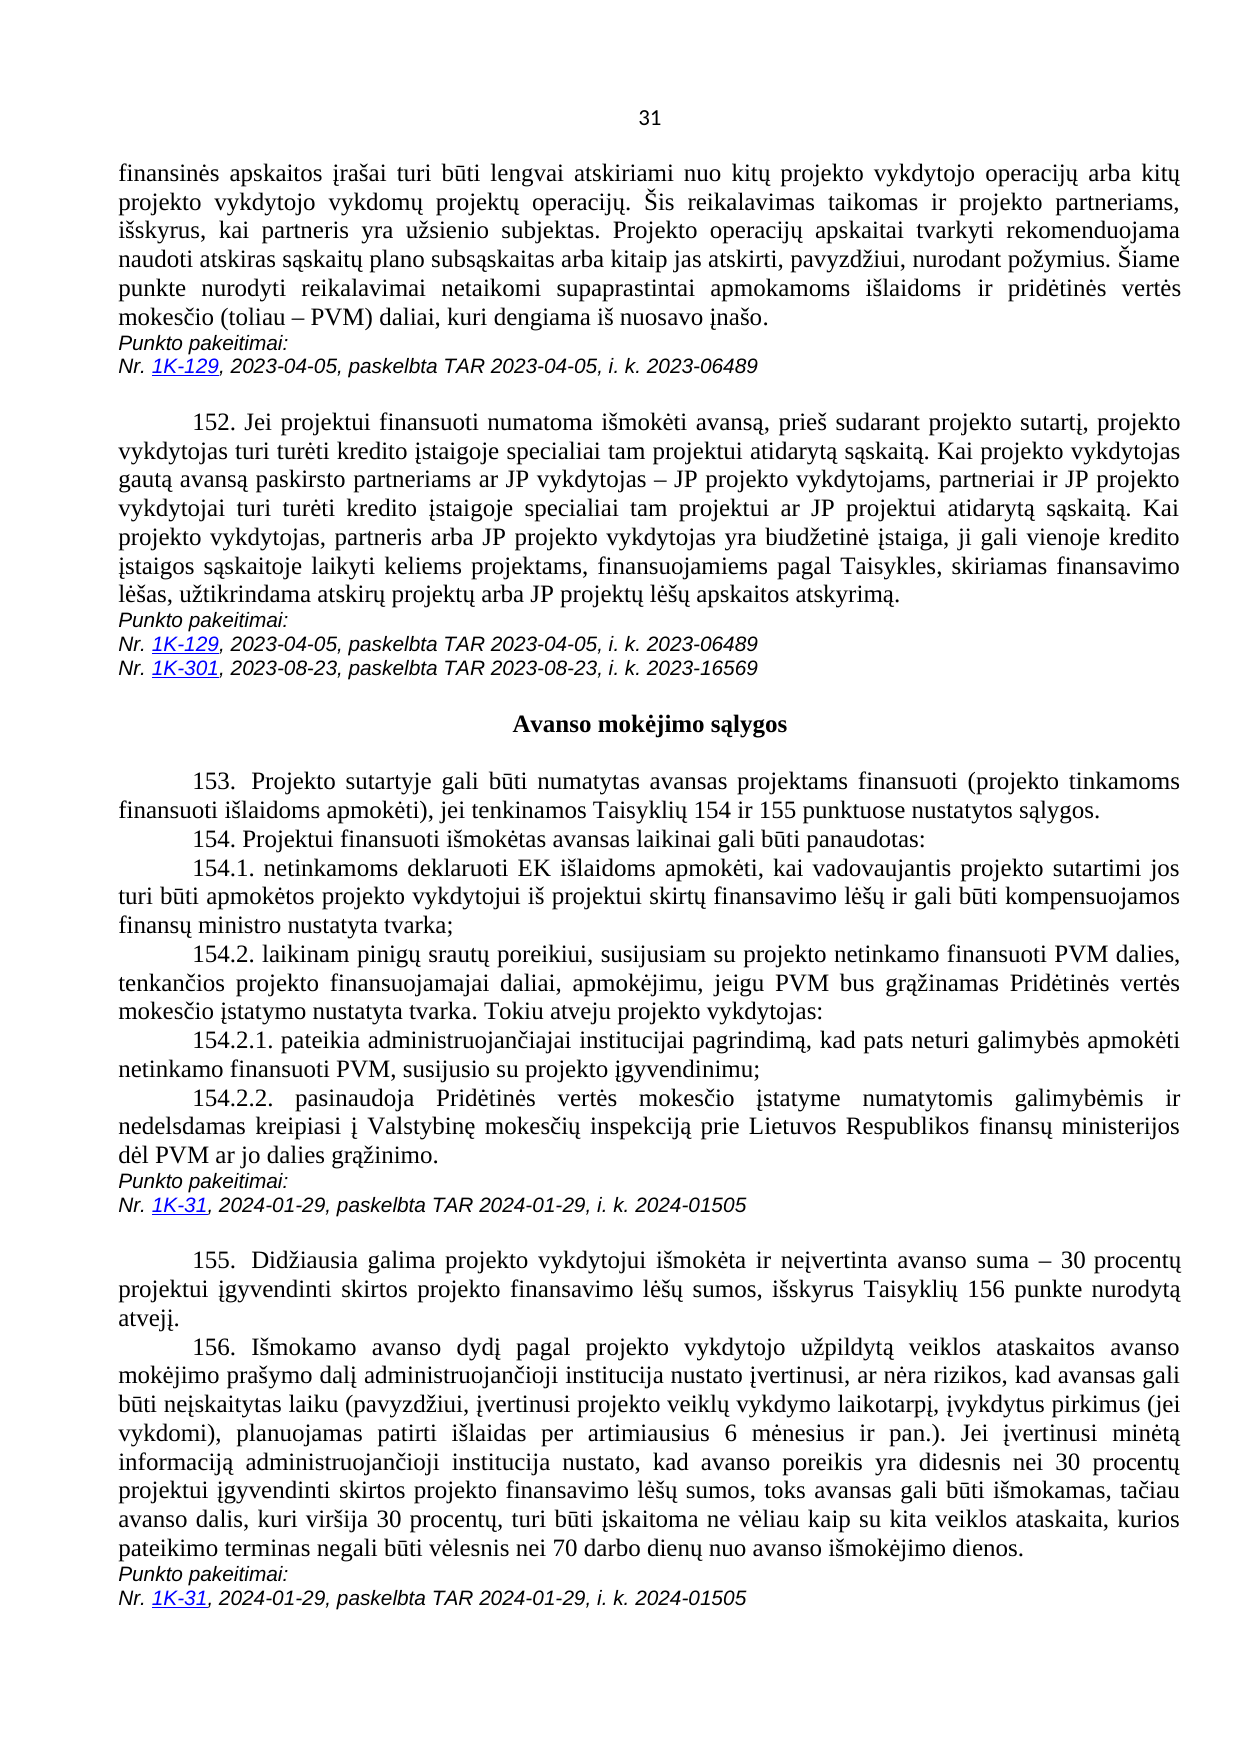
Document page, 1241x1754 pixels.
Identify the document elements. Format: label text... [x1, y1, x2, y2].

text 154.1. netinkamoms deklaruoti EK išlaidoms apmokėti, kai vadovaujantis projekto sutartimi jos turi būti apmokėtos projekto vykdytojui iš projektui skirtų finansavimo lėšų ir gali būti kompensuojamos finansų ministro nustatyta tvarka; [118, 853, 1181, 939]
text Nr. 1K-31, 2024-01-29, paskelbta TAR 2024-01-29, i. k. 2024-01505 [118, 1193, 1181, 1217]
text 152. Jei projektui finansuoti numatoma išmokėti avansą, prieš sudarant projekto sutartį, projekto vykdytojas turi turėti kredito įstaigoje specialiai tam projektui atidarytą sąskaitą. Kai projekto vykdytojas gautą avansą paskirsto partneriams ar JP vykdytojas – JP projekto vykdytojams, partneriai ir JP projekto vykdytojai turi turėti kredito įstaigoje specialiai tam projektui ar JP projektui atidarytą sąskaitą. Kai projekto vykdytojas, partneris arba JP projekto vykdytojas yra biudžetinė įstaiga, ji gali vienoje kredito įstaigos sąskaitoje laikyti keliems projektams, finansuojamiems pagal Taisykles, skiriamas finansavimo lėšas, užtikrindama atskirų projektų arba JP projektų lėšų apskaitos atskyrimą. [118, 407, 1181, 608]
text 154.2.2. pasinaudoja Pridėtinės vertės mokesčio įstatyme numatytomis galimybėmis ir nedelsdamas kreipiasi į Valstybinę mokesčių inspekciją prie Lietuvos Respublikos finansų ministerijos dėl PVM ar jo dalies grąžinimo. [118, 1083, 1181, 1169]
text 154.2. laikinam pinigų srautų poreikiui, susijusiam su projekto netinkamo finansuoti PVM dalies, tenkančios projekto finansuojamajai daliai, apmokėjimu, jeigu PVM bus grąžinamas Pridėtinės vertės mokesčio įstatymo nustatyta tvarka. Tokiu atveju projekto vykdytojas: [118, 939, 1181, 1025]
text 154.2.1. pateikia administruojančiajai institucijai pagrindimą, kad pats neturi galimybės apmokėti netinkamo finansuoti PVM, susijusio su projekto įgyvendinimu; [118, 1025, 1181, 1083]
text Nr. 1K-31, 2024-01-29, paskelbta TAR 2024-01-29, i. k. 2024-01505 [118, 1586, 1181, 1610]
text 153. Projekto sutartyje gali būti numatytas avansas projektams finansuoti (projekto tinkamoms finansuoti išlaidoms apmokėti), jei tenkinamos Taisyklių 154 ir 155 punktuose nustatytos sąlygos. [118, 766, 1181, 824]
text finansinės apskaitos įrašai turi būti lengvai atskiriami nuo kitų projekto vykdytojo operacijų arba kitų projekto vykdytojo vykdomų projektų operacijų. Šis reikalavimas taikomas ir projekto partneriams, išskyrus, kai partneris yra užsienio subjektas. Projekto operacijų apskaitai tvarkyti rekomenduojama naudoti atskiras sąskaitų plano subsąskaitas arba kitaip jas atskirti, pavyzdžiui, nurodant požymius. Šiame punkte nurodyti reikalavimai netaikomi supaprastintai apmokamoms išlaidoms ir pridėtinės vertės mokesčio (toliau – PVM) daliai, kuri dengiama iš nuosavo įnašo. [118, 158, 1181, 330]
text Nr. 1K-301, 2023-08-23, paskelbta TAR 2023-08-23, i. k. 2023-16569 [118, 656, 1181, 680]
text Punkto pakeitimai: [118, 330, 1181, 354]
text Nr. 1K-129, 2023-04-05, paskelbta TAR 2023-04-05, i. k. 2023-06489 [118, 354, 1181, 378]
text Punkto pakeitimai: [118, 1169, 1181, 1193]
text Punkto pakeitimai: [118, 608, 1181, 632]
text 156. Išmokamo avanso dydį pagal projekto vykdytojo užpildytą veiklos ataskaitos avanso mokėjimo prašymo dalį administruojančioji institucija nustato įvertinusi, ar nėra rizikos, kad avansas gali būti neįskaitytas laiku (pavyzdžiui, įvertinusi projekto veiklų vykdymo laikotarpį, įvykdytus pirkimus (jei vykdomi), planuojamas patirti išlaidas per artimiausius 6 mėnesius ir pan.). Jei įvertinusi minėtą informaciją administruojančioji institucija nustato, kad avanso poreikis yra didesnis nei 30 procentų projektui įgyvendinti skirtos projekto finansavimo lėšų sumos, toks avansas gali būti išmokamas, tačiau avanso dalis, kuri viršija 30 procentų, turi būti įskaitoma ne vėliau kaip su kita veiklos ataskaita, kurios pateikimo terminas negali būti vėlesnis nei 70 darbo dienų nuo avanso išmokėjimo dienos. [118, 1332, 1181, 1562]
text Nr. 1K-129, 2023-04-05, paskelbta TAR 2023-04-05, i. k. 2023-06489 [118, 632, 1181, 656]
text 155. Didžiausia galima projekto vykdytojui išmokėta ir neįvertinta avanso suma – 30 procentų projektui įgyvendinti skirtos projekto finansavimo lėšų sumos, išskyrus Taisyklių 156 punkte nurodytą atvejį. [118, 1246, 1181, 1332]
text 154. Projektui finansuoti išmokėtas avansas laikinai gali būti panaudotas: [118, 824, 1181, 853]
text Punkto pakeitimai: [118, 1562, 1181, 1586]
subtitle Avanso mokėjimo sąlygos [118, 709, 1181, 738]
